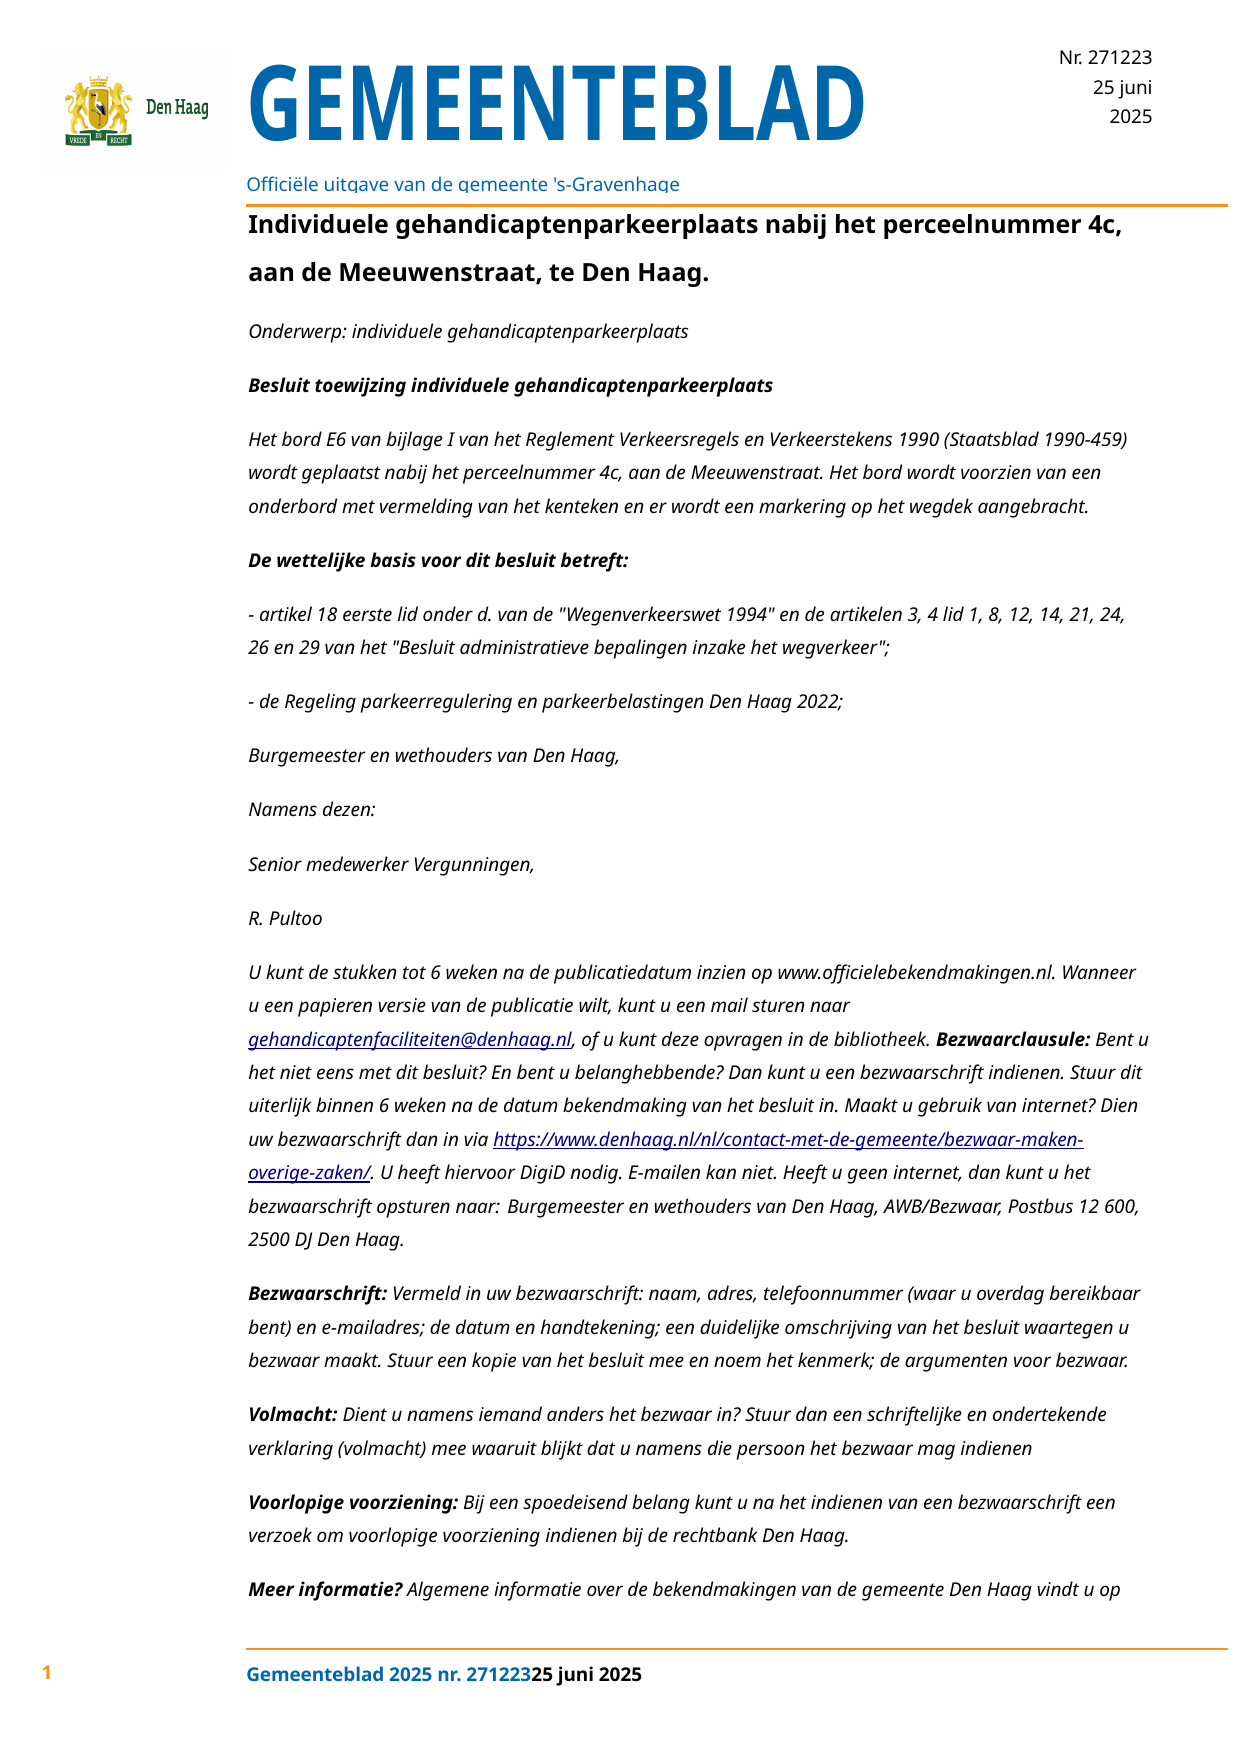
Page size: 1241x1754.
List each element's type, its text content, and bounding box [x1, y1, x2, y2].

text Besluit toewijzing individuele gehandicaptenparkeerplaats [248, 372, 1152, 398]
text Bezwaarschrift: Vermeld in uw bezwaarschrift: naam, adres, telefoonnummer (waar u overdag bereikbaar bent) en e-mailadres; de datum en handtekening; een duidelijke omschrijving van het besluit waartegen u bezwaar maakt. Stuur een kopie van het besluit mee en noem het kenmerk; de argumenten voor bezwaar. [248, 1280, 1152, 1373]
text Individuele gehandicaptenparkeerplaats nabij het perceelnummer 4c, aan de Meeuwenstraat, te Den Haag. [248, 207, 1152, 288]
text R. Pultoo [248, 905, 1152, 931]
text - de Regeling parkeerregulering en parkeerbelastingen Den Haag 2022; [248, 688, 1152, 714]
text De wettelijke basis voor dit besluit betreft: [248, 547, 1152, 573]
text Burgemeester en wethouders van Den Haag, [248, 743, 1152, 768]
text U kunt de stukken tot 6 weken na de publicatiedatum inzien op www.officielebekendmakingen.nl. Wanneer u een papieren versie van de publicatie wilt, kunt u een mail sturen naar gehandicaptenfaciliteiten@denhaag.nl, of u kunt deze opvragen in de bibliotheek. Bezwaarclausule: Bent u het niet eens met dit besluit? En bent u belanghebbende? Dan kunt u een bezwaarschrift indienen. Stuur dit uiterlijk binnen 6 weken na de datum bekendmaking van het besluit in. Maakt u gebruik van internet? Dien uw bezwaarschrift dan in via https://www.denhaag.nl/nl/contact-met-de-gemeente/bezwaar-maken-overige-zaken/. U heeft hiervoor DigiD nodig. E-mailen kan niet. Heeft u geen internet, dan kunt u het bezwaarschrift opsturen naar: Burgemeester en wethouders van Den Haag, AWB/Bezwaar, Postbus 12 600, 2500 DJ Den Haag. [248, 959, 1152, 1252]
text Het bord E6 van bijlage I van het Reglement Verkeersregels en Verkeerstekens 1990 (Staatsblad 1990-459) wordt geplaatst nabij het perceelnummer 4c, aan de Meeuwenstraat. Het bord wordt voorzien van een onderbord met vermelding van het kenteken en er wordt een markering op het wegdek aangebracht. [248, 426, 1152, 519]
text Meer informatie? Algemene informatie over de bekendmakingen van de gemeente Den Haag vindt u op [248, 1576, 1152, 1602]
picture [41, 47, 231, 172]
text Onderwerp: individuele gehandicaptenparkeerplaats [248, 318, 1152, 344]
text Senior medewerker Vergunningen, [248, 851, 1152, 876]
text Namens dezen: [248, 797, 1152, 822]
text Volmacht: Dient u namens iemand anders het bezwaar in? Stuur dan een schriftelijke en ondertekende verklaring (volmacht) mee waaruit blijkt dat u namens die persoon het bezwaar mag indienen [248, 1401, 1152, 1461]
text Voorlopige voorziening: Bij een spoedeisend belang kunt u na het indienen van een bezwaarschrift een verzoek om voorlopige voorziening indienen bij de rechtbank Den Haag. [248, 1489, 1152, 1548]
text - artikel 18 eerste lid onder d. van de "Wegenverkeerswet 1994" en de artikelen 3, 4 lid 1, 8, 12, 14, 21, 24, 26 en 29 van het "Besluit administratieve bepalingen inzake het wegverkeer"; [248, 601, 1152, 660]
